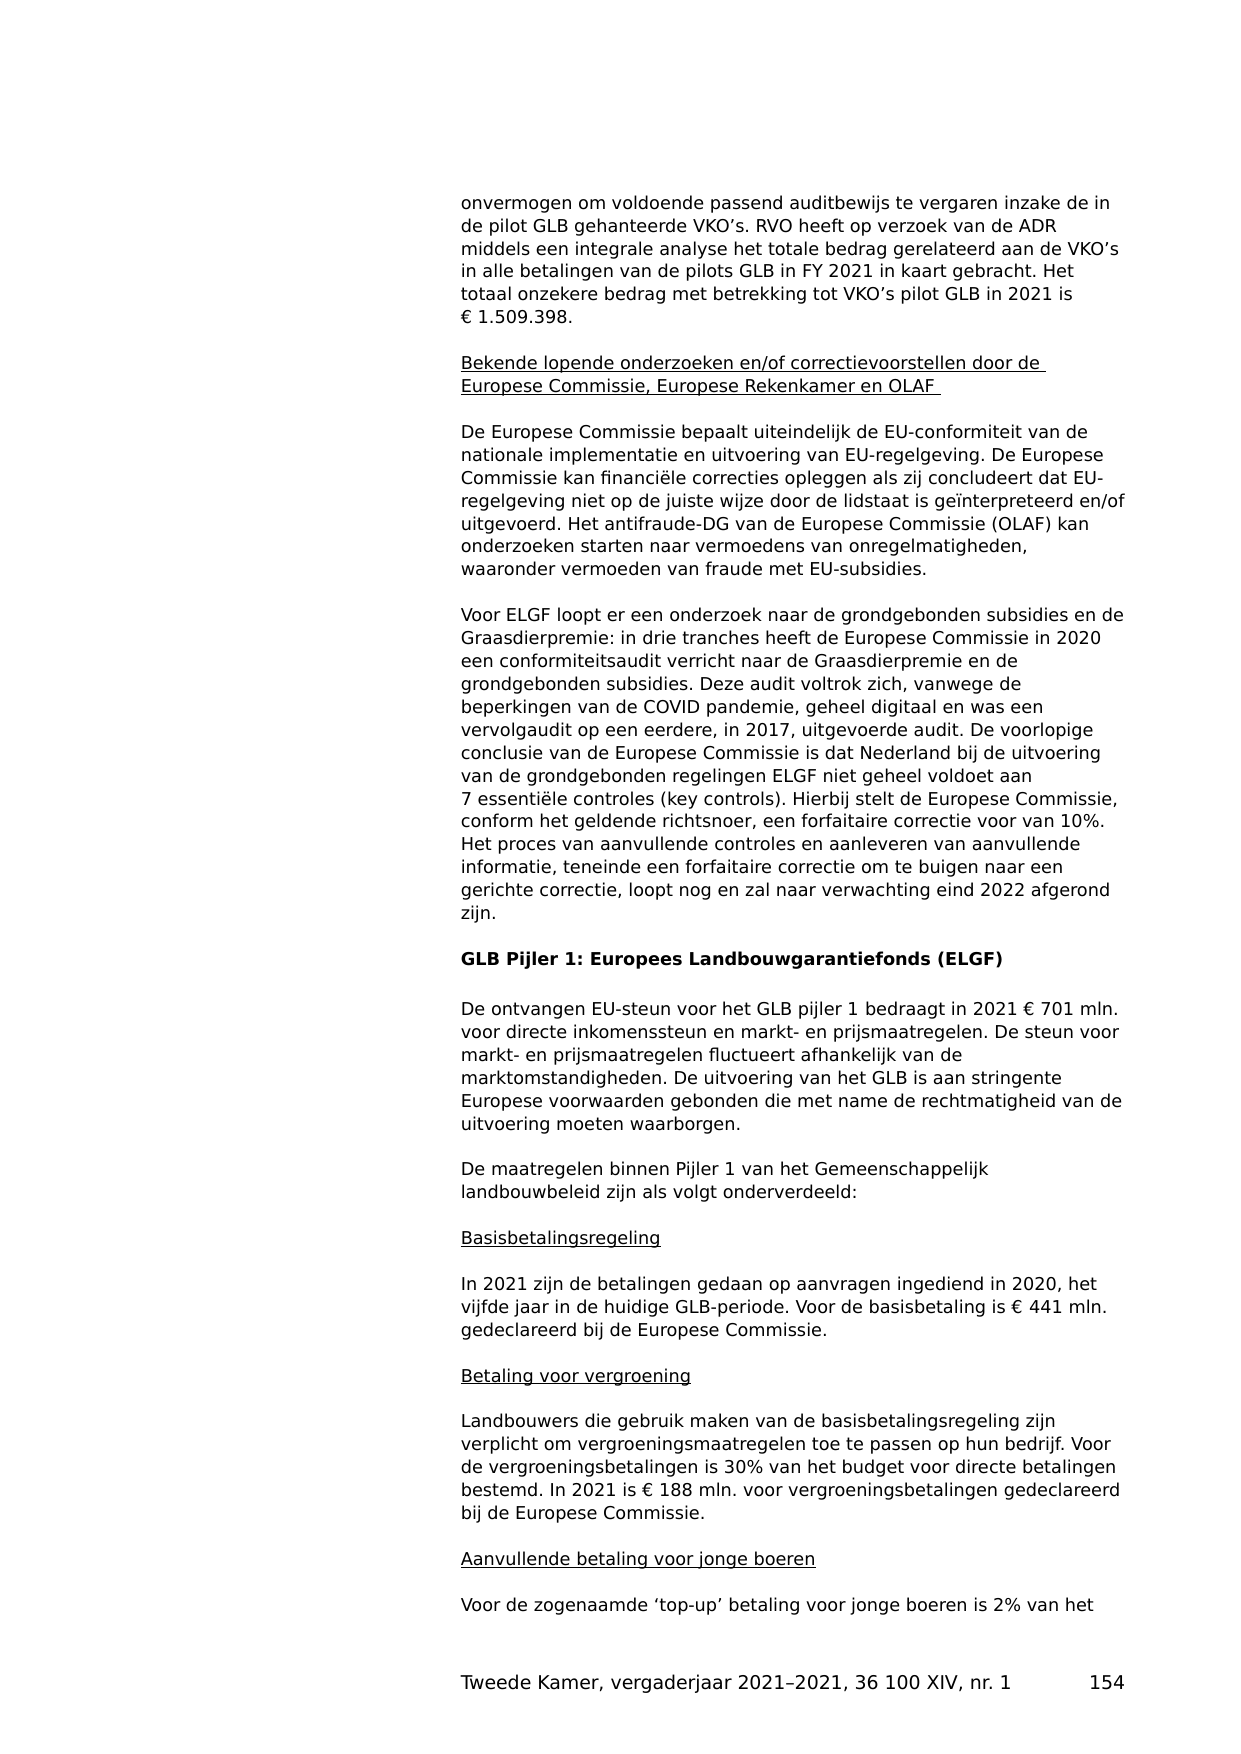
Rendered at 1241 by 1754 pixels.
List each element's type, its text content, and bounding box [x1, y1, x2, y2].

text onvermogen om voldoende passend auditbewijs te vergaren inzake de in de pilot GLB gehanteerde VKO’s. RVO heeft op verzoek van de ADR middels een integrale analyse het totale bedrag gerelateerd aan de VKO’s in alle betalingen van de pilots GLB in FY 2021 in kaart gebracht. Het totaal onzekere bedrag met betrekking tot VKO’s pilot GLB in 2021 is € 1.509.398. [461, 191, 1125, 328]
text GLB Pijler 1: Europees Landbouwgarantiefonds (ELGF) [461, 947, 1125, 970]
text De maatregelen binnen Pijler 1 van het Gemeenschappelijk landbouwbeleid zijn als volgt onderverdeeld: [461, 1157, 1125, 1203]
text Betaling voor vergroening [461, 1364, 1125, 1387]
text Aanvullende betaling voor jonge boeren [461, 1547, 1125, 1570]
text In 2021 zijn de betalingen gedaan op aanvragen ingediend in 2020, het vijfde jaar in de huidige GLB-periode. Voor de basisbetaling is € 441 mln. gedeclareerd bij de Europese Commissie. [461, 1272, 1125, 1341]
text Voor de zogenaamde ‘top-up’ betaling voor jonge boeren is 2% van het [461, 1593, 1125, 1616]
text Landbouwers die gebruik maken van de basisbetalingsregeling zijn verplicht om vergroeningsmaatregelen toe te passen op hun bedrijf. Voor de vergroeningsbetalingen is 30% van het budget voor directe betalingen bestemd. In 2021 is € 188 mln. voor vergroeningsbetalingen gedeclareerd bij de Europese Commissie. [461, 1409, 1125, 1524]
text Bekende lopende onderzoeken en/of correctievoorstellen door de Europese Commissie, Europese Rekenkamer en OLAF [461, 351, 1125, 397]
text De Europese Commissie bepaalt uiteindelijk de EU-conformiteit van de nationale implementatie en uitvoering van EU-regelgeving. De Europese Commissie kan financiële correcties opleggen als zij concludeert dat EU-regelgeving niet op de juiste wijze door de lidstaat is geïnterpreteerd en/of uitgevoerd. Het antifraude-DG van de Europese Commissie (OLAF) kan onderzoeken starten naar vermoedens van onregelmatigheden, waaronder vermoeden van fraude met EU-subsidies. [461, 420, 1125, 580]
text Voor ELGF loopt er een onderzoek naar de grondgebonden subsidies en de Graasdierpremie: in drie tranches heeft de Europese Commissie in 2020 een conformiteitsaudit verricht naar de Graasdierpremie en de grondgebonden subsidies. Deze audit voltrok zich, vanwege de beperkingen van de COVID pandemie, geheel digitaal en was een vervolgaudit op een eerdere, in 2017, uitgevoerde audit. De voorlopige conclusie van de Europese Commissie is dat Nederland bij de uitvoering van de grondgebonden regelingen ELGF niet geheel voldoet aan 7 essentiële controles (key controls). Hierbij stelt de Europese Commissie, conform het geldende richtsnoer, een forfaitaire correctie voor van 10%. Het proces van aanvullende controles en aanleveren van aanvullende informatie, teneinde een forfaitaire correctie om te buigen naar een gerichte correctie, loopt nog en zal naar verwachting eind 2022 afgerond zijn. [461, 603, 1125, 924]
text De ontvangen EU-steun voor het GLB pijler 1 bedraagt in 2021 € 701 mln. voor directe inkomenssteun en markt- en prijsmaatregelen. De steun voor markt- en prijsmaatregelen fluctueert afhankelijk van de marktomstandigheden. De uitvoering van het GLB is aan stringente Europese voorwaarden gebonden die met name de rechtmatigheid van de uitvoering moeten waarborgen. [461, 997, 1125, 1134]
text Basisbetalingsregeling [461, 1226, 1125, 1249]
